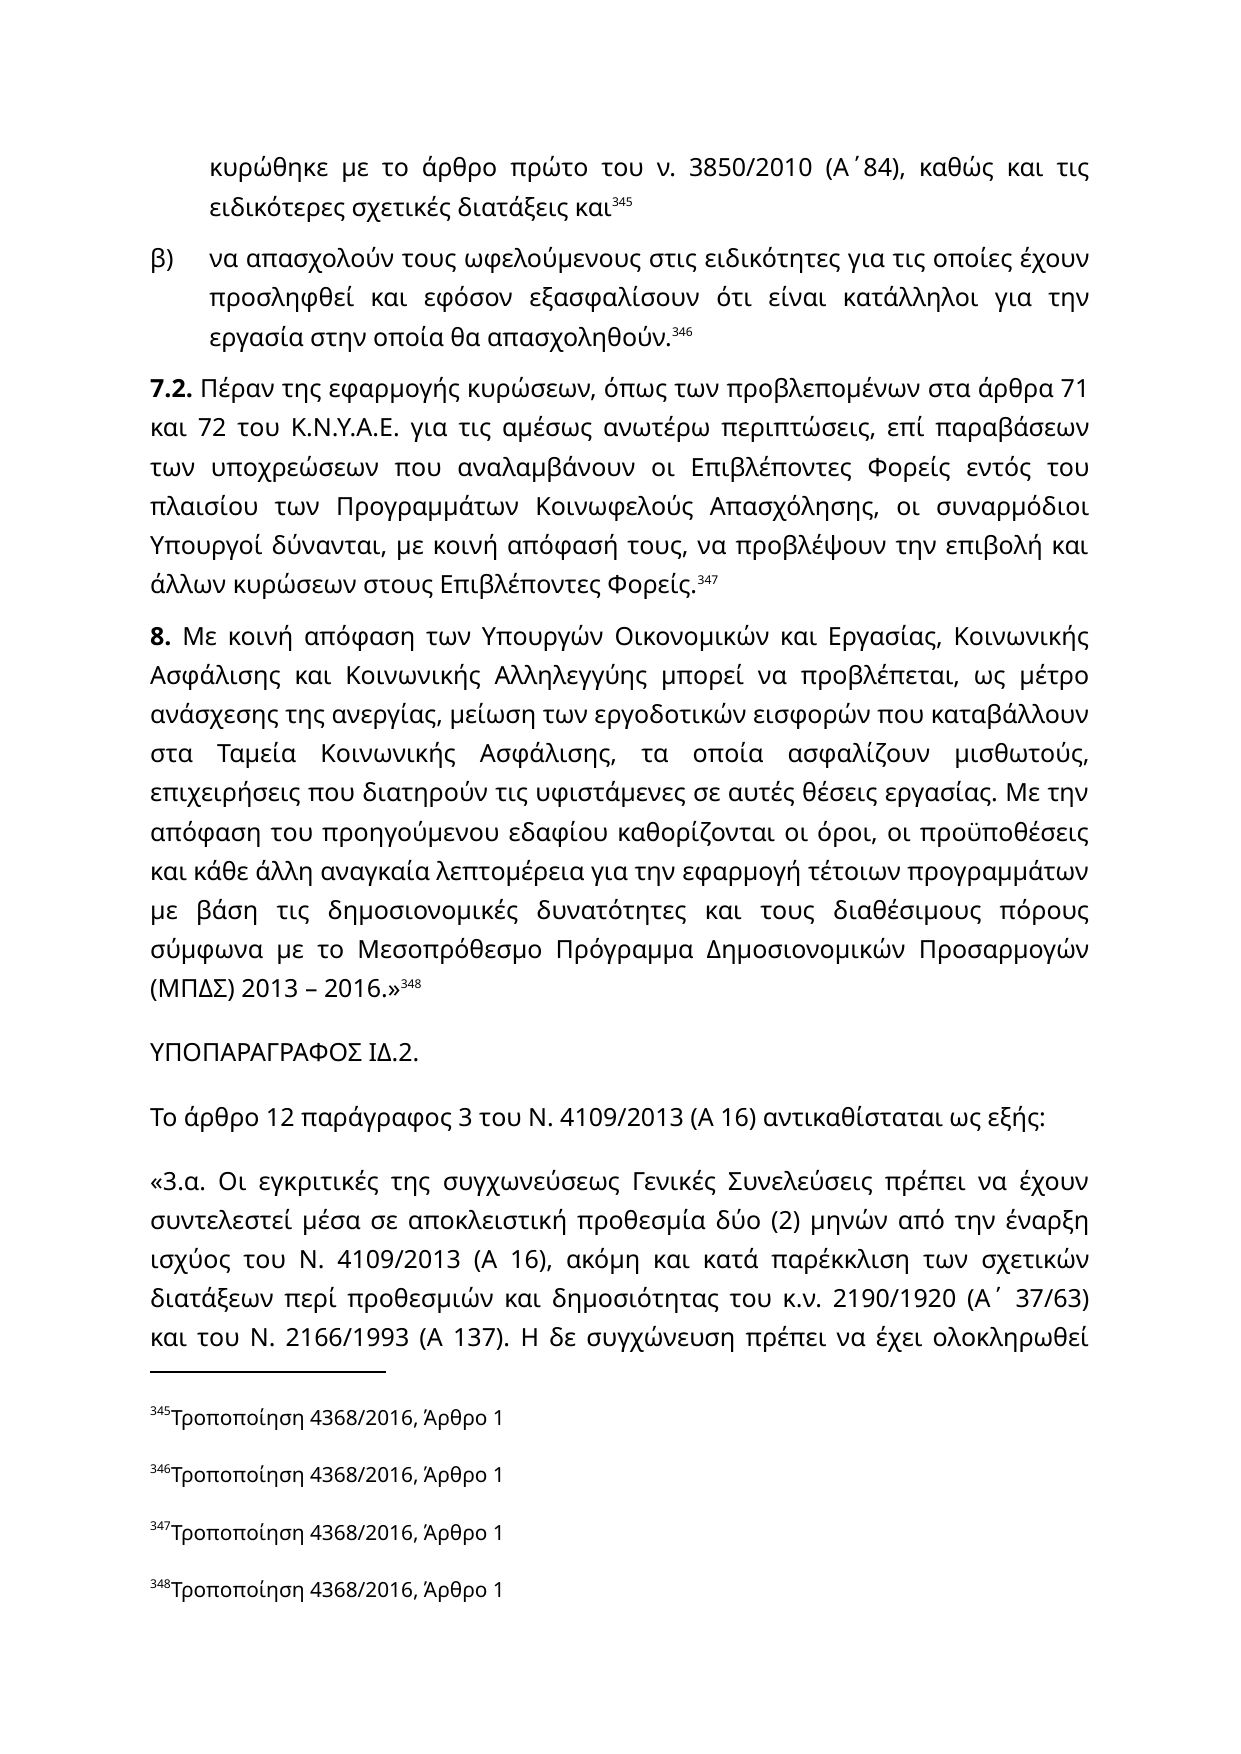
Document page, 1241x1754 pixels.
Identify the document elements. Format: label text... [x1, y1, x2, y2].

text Τροποποίηση 4368/2016, Άρθρο 1 [150, 1576, 1090, 1604]
text Τροποποίηση 4368/2016, Άρθρο 1 [150, 1403, 1090, 1431]
text ΥΠΟΠΑΡΑΓΡΑΦΟΣ ΙΔ.2. [150, 1035, 1090, 1069]
text Το άρθρο 12 παράγραφος 3 του Ν. 4109/2013 (Α 16) αντικαθίσταται ως εξής: [150, 1099, 1090, 1133]
list β) να απασχολούν τους ωφελούμενους στις ειδικότητες για τις οποίες έχουν προσληφθεί και εφόσον εξασφαλίσουν ότι είναι κατάλληλοι για την εργασία στην οποία θα απασχοληθούν. [150, 241, 1090, 353]
text Τροποποίηση 4368/2016, Άρθρο 1 [150, 1460, 1090, 1489]
text Τροποποίηση 4368/2016, Άρθρο 1 [150, 1518, 1090, 1546]
text 8. Με κοινή απόφαση των Υπουργών Οικονομικών και Εργασίας, Κοινωνικής Ασφάλισης και Κοινωνικής Αλληλεγγύης μπορεί να προβλέπεται, ως μέτρο ανάσχεσης της ανεργίας, μείωση των εργοδοτικών εισφορών που καταβάλλουν στα Ταμεία Κοινωνικής Ασφάλισης, τα οποία ασφαλίζουν μισθωτούς, επιχειρήσεις που διατηρούν τις υφιστάμενες σε αυτές θέσεις εργασίας. Με την απόφαση του προηγούμενου εδαφίου καθορίζονται οι όροι, οι προϋποθέσεις και κάθε άλλη αναγκαία λεπτομέρεια για την εφαρμογή τέτοιων προγραμμάτων με βάση τις δημοσιονομικές δυνατότητες και τους διαθέσιμους πόρους σύμφωνα με το Μεσοπρόθεσμο Πρόγραμμα Δημοσιονομικών Προσαρμογών (ΜΠΔΣ) 2013 – 2016.» [150, 618, 1090, 1005]
text «3.α. Οι εγκριτικές της συγχωνεύσεως Γενικές Συνελεύσεις πρέπει να έχουν συντελεστεί μέσα σε αποκλειστική προθεσμία δύο (2) μηνών από την έναρξη ισχύος του Ν. 4109/2013 (Α 16), ακόμη και κατά παρέκκλιση των σχετικών διατάξεων περί προθεσμιών και δημοσιότητας του κ.ν. 2190/1920 (Α΄ 37/63) και του Ν. 2166/1993 (Α 137). Η δε συγχώνευση πρέπει να έχει ολοκληρωθεί [150, 1163, 1090, 1354]
text 7.2. Πέραν της εφαρμογής κυρώσεων, όπως των προβλεπομένων στα άρθρα 71 και 72 του Κ.Ν.Υ.Α.Ε. για τις αμέσως ανωτέρω περιπτώσεις, επί παραβάσεων των υποχρεώσεων που αναλαμβάνουν οι Επιβλέποντες Φορείς εντός του πλαισίου των Προγραμμάτων Κοινωφελούς Απασχόλησης, οι συναρμόδιοι Υπουργοί δύνανται, με κοινή απόφασή τους, να προβλέψουν την επιβολή και άλλων κυρώσεων στους Επιβλέποντες Φορείς. [150, 371, 1090, 601]
list κυρώθηκε με το άρθρο πρώτο του ν. 3850/2010 (Α΄84), καθώς και τις ειδικότερες σχετικές διατάξεις και [150, 150, 1090, 223]
